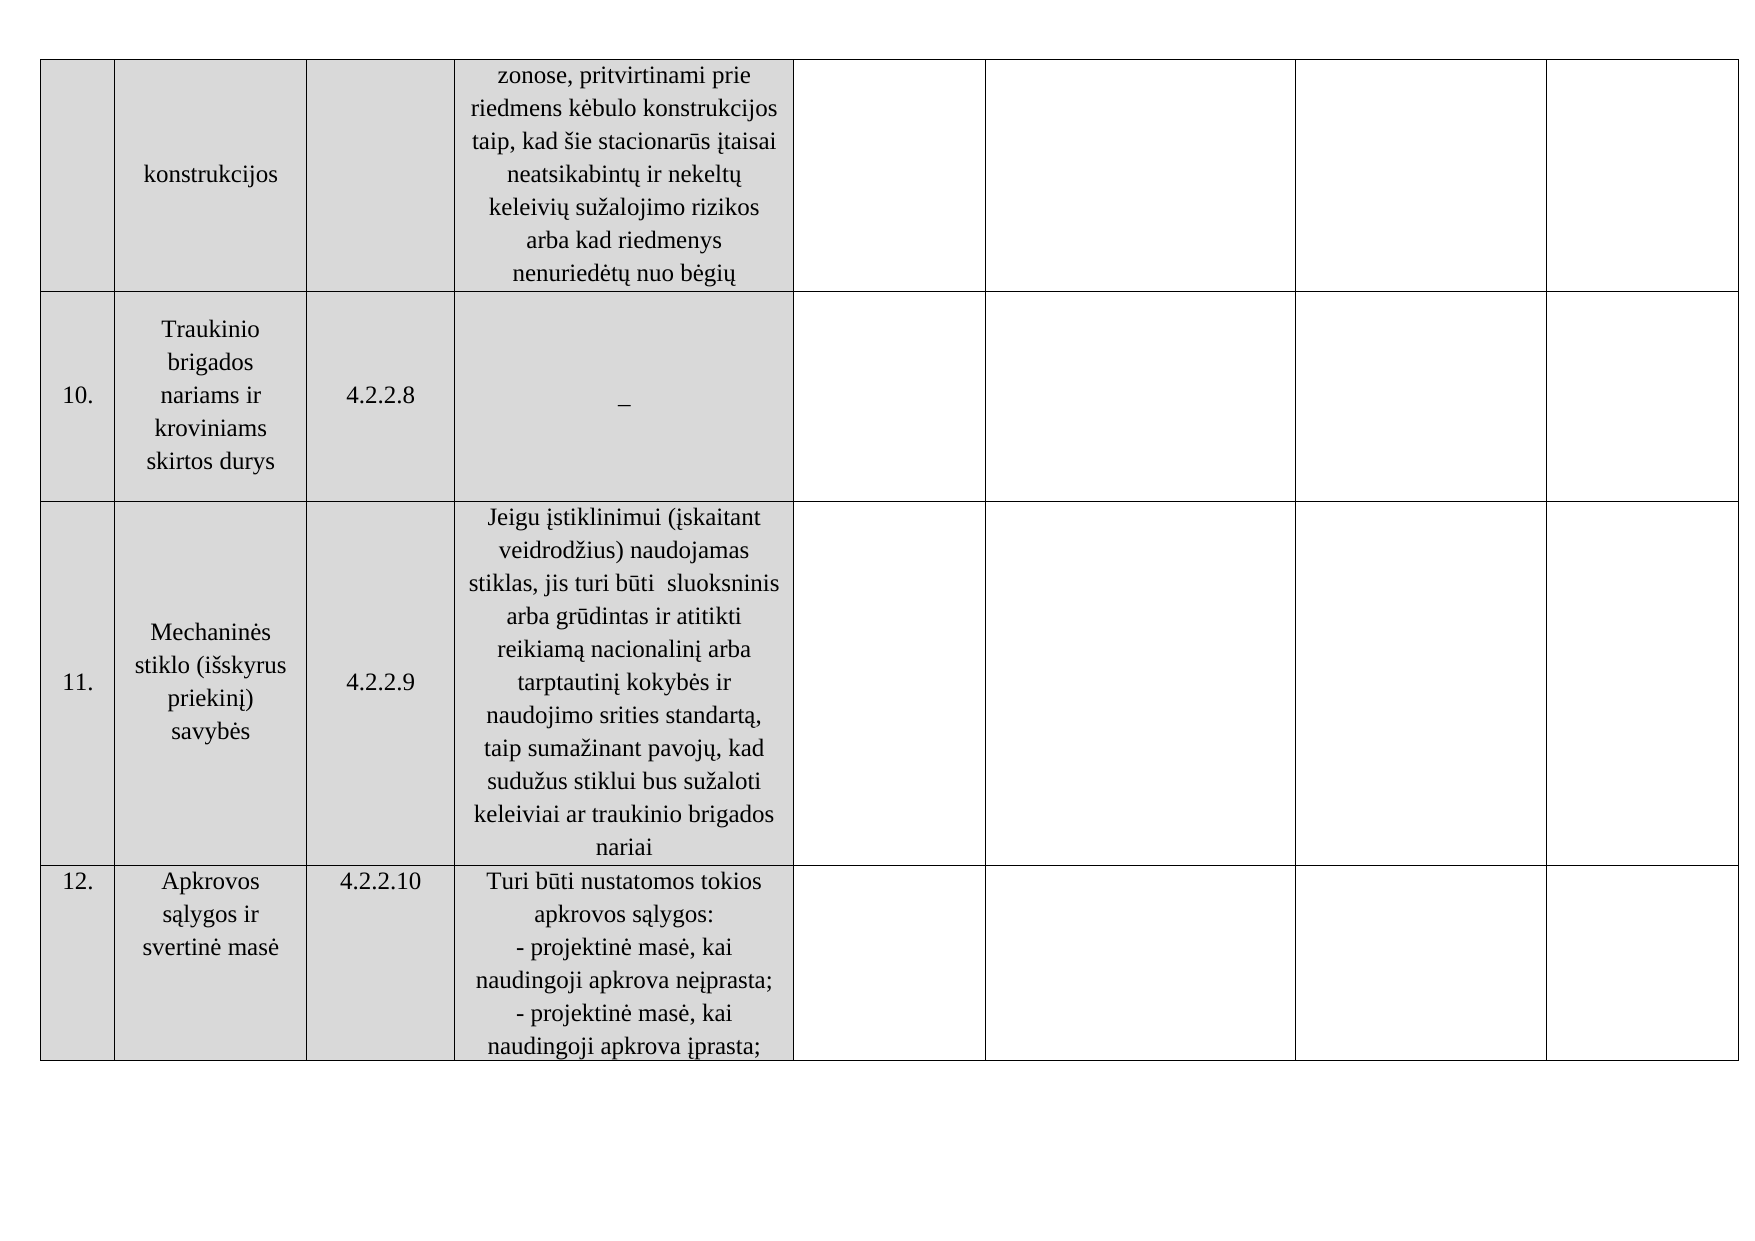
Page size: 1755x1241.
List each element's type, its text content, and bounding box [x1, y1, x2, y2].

table_cell Jeigu įstiklinimui (įskaitant veidrodžius) naudojamas stiklas, jis turi būti sluoksninis arba grūdintas ir atitikti reikiamą nacionalinį arba tarptautinį kokybės ir naudojimo srities standartą, taip sumažinant pavojų, kad sudužus stiklui bus sužaloti keleiviai ar traukinio brigados nariai [455, 502, 793, 865]
table_cell Turi būti nustatomos tokios apkrovos sąlygos: - projektinė masė, kai naudingoji apkrova neįprasta; - projektinė masė, kai naudingoji apkrova įprasta; [455, 866, 793, 1060]
table_cell [1547, 60, 1738, 291]
table_cell [794, 502, 985, 865]
table_cell 4.2.2.10 [307, 866, 454, 1060]
table_cell [794, 292, 985, 501]
table_cell [794, 866, 985, 1060]
table_cell 11. [41, 502, 114, 865]
table_cell [1547, 292, 1738, 501]
table_cell Mechaninės stiklo (išskyrus priekinį) savybės [115, 502, 306, 865]
table_cell [1547, 866, 1738, 1060]
table_cell [794, 60, 985, 291]
table_cell [1296, 292, 1546, 501]
table_cell 4.2.2.8 [307, 292, 454, 501]
table_cell [1296, 60, 1546, 291]
table_cell 10. [41, 292, 114, 501]
table_cell [1296, 866, 1546, 1060]
table_cell Traukinio brigados nariams ir kroviniams skirtos durys [115, 292, 306, 501]
table_cell 4.2.2.9 [307, 502, 454, 865]
table_cell [986, 866, 1295, 1060]
table_cell konstrukcijos [115, 60, 306, 291]
table_cell [1547, 502, 1738, 865]
table_cell 12. [41, 866, 114, 1060]
table_cell [41, 60, 114, 291]
table_cell [1296, 502, 1546, 865]
table_cell zonose, pritvirtinami prie riedmens kėbulo konstrukcijos taip, kad šie stacionarūs įtaisai neatsikabintų ir nekeltų keleivių sužalojimo rizikos arba kad riedmenys nenuriedėtų nuo bėgių [455, 60, 793, 291]
table_cell _ [455, 292, 793, 501]
table_cell Apkrovos sąlygos ir svertinė masė [115, 866, 306, 1060]
table_cell [986, 502, 1295, 865]
table_cell [986, 292, 1295, 501]
table_cell [307, 60, 454, 291]
table_cell [986, 60, 1295, 291]
